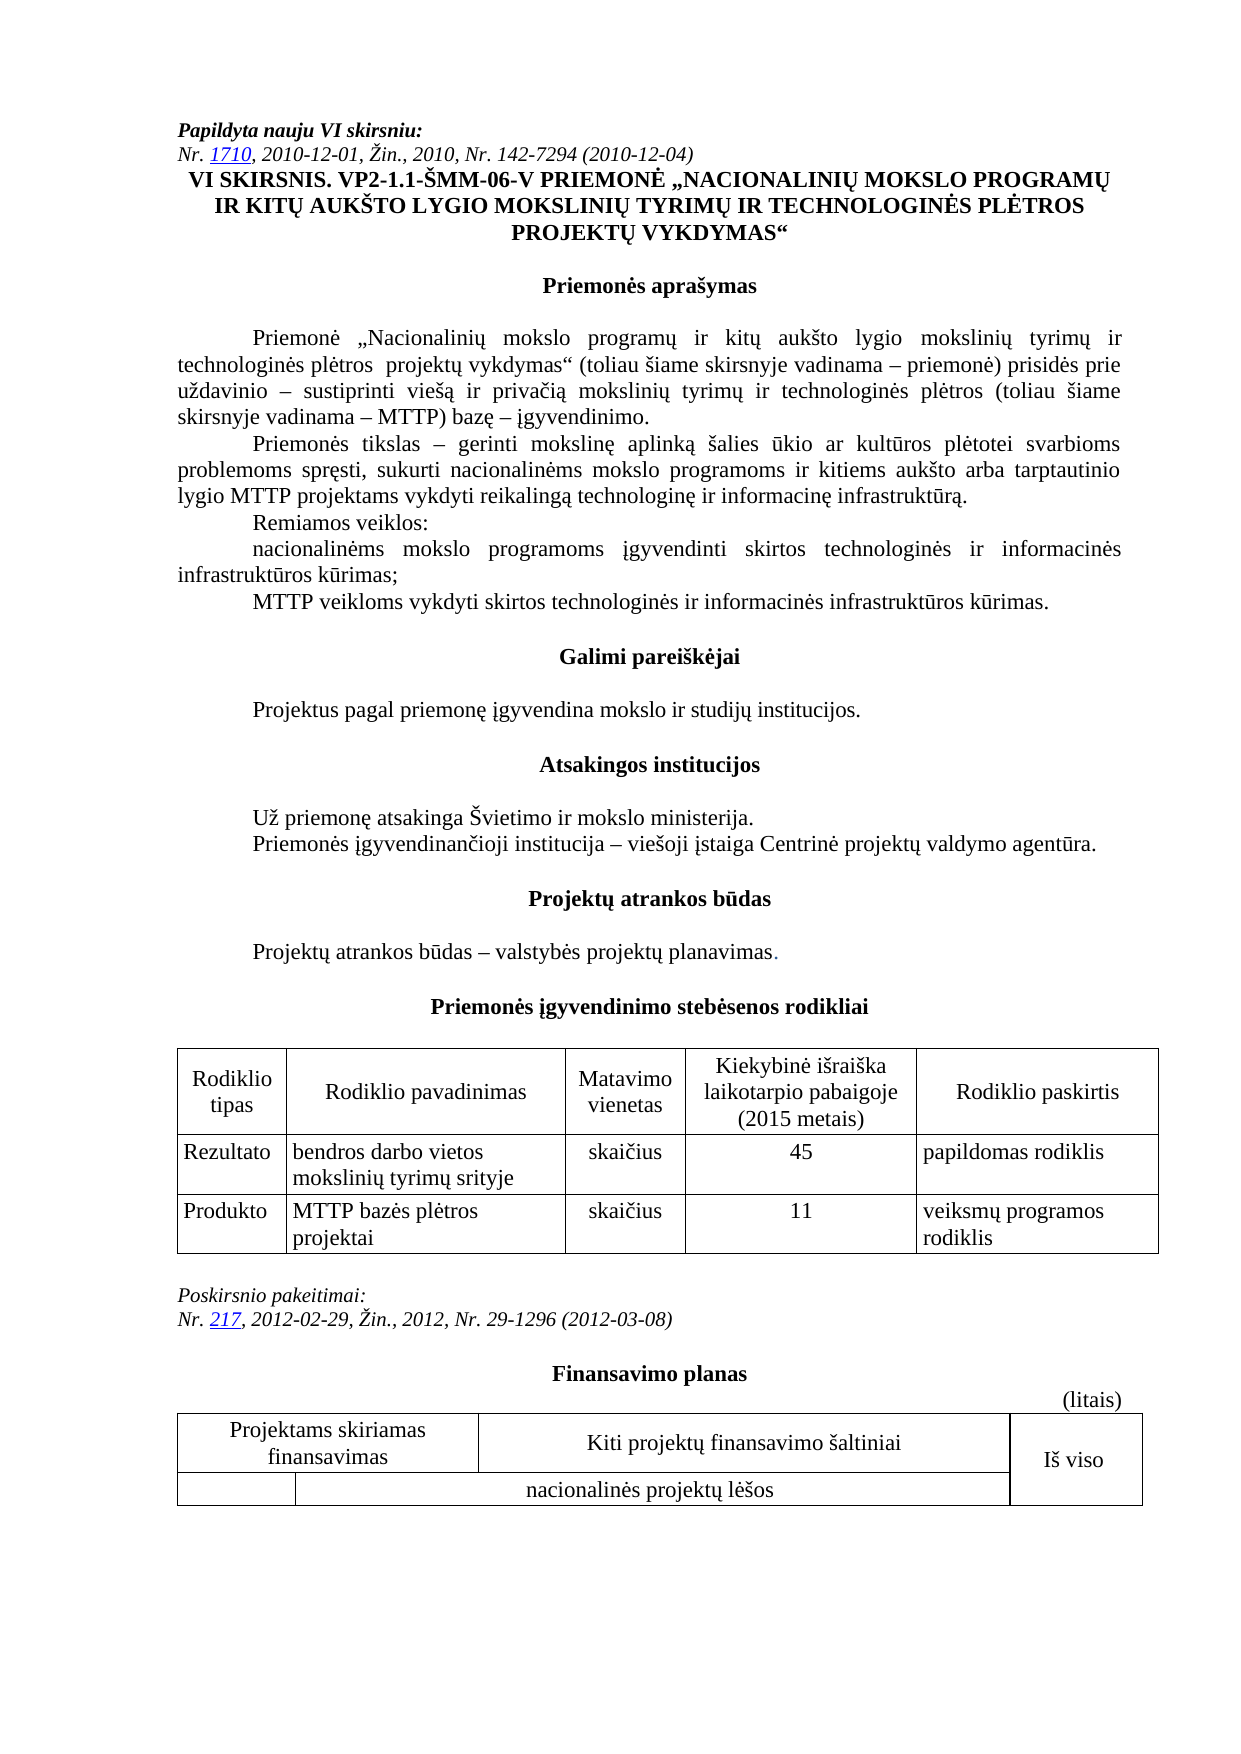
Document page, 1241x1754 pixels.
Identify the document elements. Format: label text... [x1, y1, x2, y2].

text Priemonės įgyvendinimo stebėsenos rodikliai [177, 993, 1122, 1019]
text Papildyta nauju VI skirsniu: [177, 118, 1122, 142]
table_header Rodiklio pavadinimas [287, 1049, 565, 1134]
table_cell bendros darbo vietos mokslinių tyrimų srityje [287, 1135, 565, 1193]
table_cell 11 [686, 1195, 916, 1253]
text Už priemonę atsakinga Švietimo ir mokslo ministerija. [177, 803, 1122, 830]
table_header Kiekybinė išraiška laikotarpio pabaigoje (2015 metais) [686, 1049, 916, 1134]
table_header Kiti projektų finansavimo šaltiniai [479, 1414, 1009, 1472]
text Finansavimo planas [177, 1360, 1122, 1386]
table_cell 45 [686, 1135, 916, 1193]
text MTTP veikloms vykdyti skirtos technologinės ir informacinės infrastruktūros kūrimas. [177, 588, 1122, 614]
text nacionalinėms mokslo programoms įgyvendinti skirtos technologinės ir informacinės infrastruktūros kūrimas; [177, 535, 1122, 588]
table_header Matavimo vienetas [566, 1049, 685, 1134]
text Poskirsnio pakeitimai: [177, 1283, 1122, 1307]
text Projektų atrankos būdas [177, 885, 1122, 911]
text Atsakingos institucijos [177, 751, 1122, 777]
text Priemonės aprašymas [177, 272, 1122, 298]
text (litais) [177, 1386, 1122, 1412]
text Remiamos veiklos: [177, 509, 1122, 535]
table_header Rodiklio paskirtis [917, 1049, 1158, 1134]
table_cell MTTP bazės plėtros projektai [287, 1195, 565, 1253]
text Priemonės tikslas – gerinti mokslinę aplinką šalies ūkio ar kultūros plėtotei svarbioms problemoms spręsti, sukurti nacionalinėms mokslo programoms ir kitiems aukšto arba tarptautinio lygio MTTP projektams vykdyti reikalingą technologinę ir informacinę infrastruktūrą. [177, 430, 1122, 509]
table_cell nacionalinės projektų lėšos [296, 1473, 1009, 1505]
text Projektų atrankos būdas – valstybės projektų planavimas. [177, 938, 1122, 964]
text Projektus pagal priemonę įgyvendina mokslo ir studijų institucijos. [177, 696, 1122, 722]
text VI SKIRSNIS. VP2-1.1-ŠMM-06-V PRIEMONĖ „NACIONALINIŲ MOKSLO PROGRAMŲ IR KITŲ AUKŠTO LYGIO MOKSLINIŲ TYRIMŲ IR TECHNOLOGINĖS PLĖTROS PROJEKTŲ VYKDYMAS“ [177, 166, 1122, 245]
text Nr. 217, 2012-02-29, Žin., 2012, Nr. 29-1296 (2012-03-08) [177, 1307, 1122, 1331]
table_header Iš viso [1011, 1414, 1142, 1505]
table_header Projektams skiriamas finansavimas [178, 1414, 478, 1472]
table_cell Produkto [178, 1195, 286, 1253]
table_cell Rezultato [178, 1135, 286, 1193]
table_cell papildomas rodiklis [917, 1135, 1158, 1193]
table_cell skaičius [566, 1195, 685, 1253]
text Nr. 1710, 2010-12-01, Žin., 2010, Nr. 142-7294 (2010-12-04) [177, 142, 1122, 166]
table_cell [178, 1473, 295, 1505]
text Priemonė „Nacionalinių mokslo programų ir kitų aukšto lygio mokslinių tyrimų ir technologinės plėtros projektų vykdymas“ (toliau šiame skirsnyje vadinama – priemonė) prisidės prie uždavinio – sustiprinti viešą ir privačią mokslinių tyrimų ir technologinės plėtros (toliau šiame skirsnyje vadinama – MTTP) bazę – įgyvendinimo. [177, 324, 1122, 430]
text Priemonės įgyvendinančioji institucija – viešoji įstaiga Centrinė projektų valdymo agentūra. [177, 830, 1122, 856]
table_header Rodiklio tipas [178, 1049, 286, 1134]
text Galimi pareiškėjai [177, 643, 1122, 669]
table_cell veiksmų programos rodiklis [917, 1195, 1158, 1253]
table_cell skaičius [566, 1135, 685, 1193]
